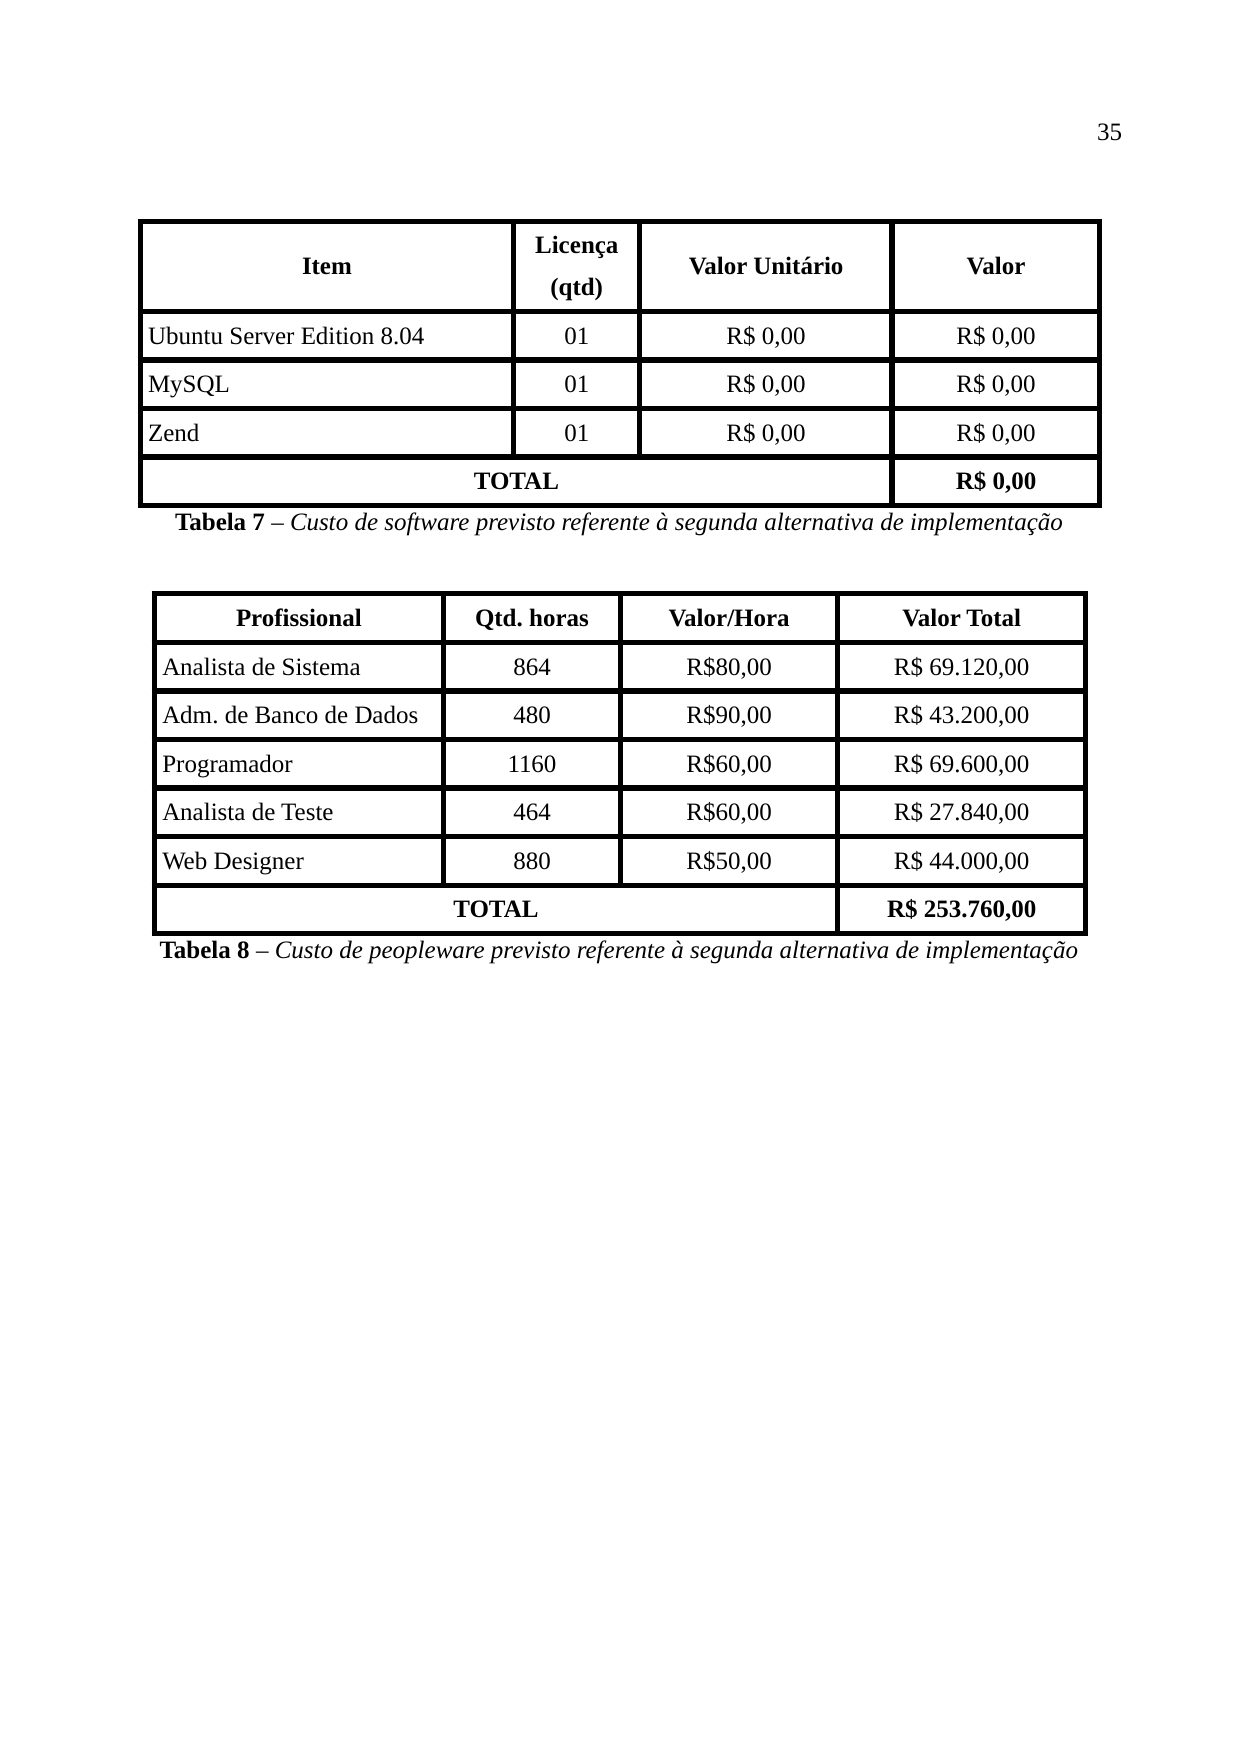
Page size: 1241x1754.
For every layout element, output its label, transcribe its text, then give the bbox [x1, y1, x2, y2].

table_cell Ubuntu Server Edition 8.04 [143, 314, 511, 357]
table_header Profissional [157, 596, 441, 640]
table_cell 880 [446, 839, 618, 882]
table_cell R$ 0,00 [642, 363, 889, 406]
table_cell R$80,00 [623, 645, 835, 688]
text Tabela 8 – Custo de peopleware previsto referente à segunda alternativa de implementação [118, 936, 1122, 964]
table_header Valor Total [840, 596, 1083, 640]
table_cell R$ 69.120,00 [840, 645, 1083, 688]
table_header Qtd. horas [446, 596, 618, 640]
table_cell 01 [516, 363, 637, 406]
table_cell 01 [516, 411, 637, 454]
table_cell Adm. de Banco de Dados [157, 694, 441, 737]
table_cell R$ 44.000,00 [840, 839, 1083, 882]
text Tabela 7 – Custo de software previsto referente à segunda alternativa de implementação [118, 508, 1122, 536]
table_header Licença (qtd) [516, 224, 637, 309]
table_cell R$90,00 [623, 694, 835, 737]
table_cell Zend [143, 411, 511, 454]
table_cell Analista de Sistema [157, 645, 441, 688]
table_cell R$ 0,00 [642, 411, 889, 454]
table_cell R$ 43.200,00 [840, 694, 1083, 737]
table_header Valor Unitário [642, 224, 889, 309]
table_header Item [143, 224, 511, 309]
table_cell R$ 253.760,00 [840, 888, 1083, 931]
table_cell Web Designer [157, 839, 441, 882]
table_cell R$ 0,00 [642, 314, 889, 357]
table_cell 1160 [446, 742, 618, 785]
table_cell R$ 27.840,00 [840, 791, 1083, 834]
table_cell TOTAL [157, 888, 835, 931]
table_header Valor/Hora [623, 596, 835, 640]
table_cell 480 [446, 694, 618, 737]
table_cell 864 [446, 645, 618, 688]
table_cell TOTAL [143, 460, 889, 503]
table_cell R$ 0,00 [895, 314, 1097, 357]
table_cell 01 [516, 314, 637, 357]
table_cell R$60,00 [623, 791, 835, 834]
table_header Valor [895, 224, 1097, 309]
table_cell R$60,00 [623, 742, 835, 785]
table_cell R$50,00 [623, 839, 835, 882]
table_cell MySQL [143, 363, 511, 406]
table_cell R$ 0,00 [895, 460, 1097, 503]
table_cell 464 [446, 791, 618, 834]
table_cell R$ 0,00 [895, 411, 1097, 454]
table_cell R$ 0,00 [895, 363, 1097, 406]
table_cell R$ 69.600,00 [840, 742, 1083, 785]
table_cell Programador [157, 742, 441, 785]
table_cell Analista de Teste [157, 791, 441, 834]
